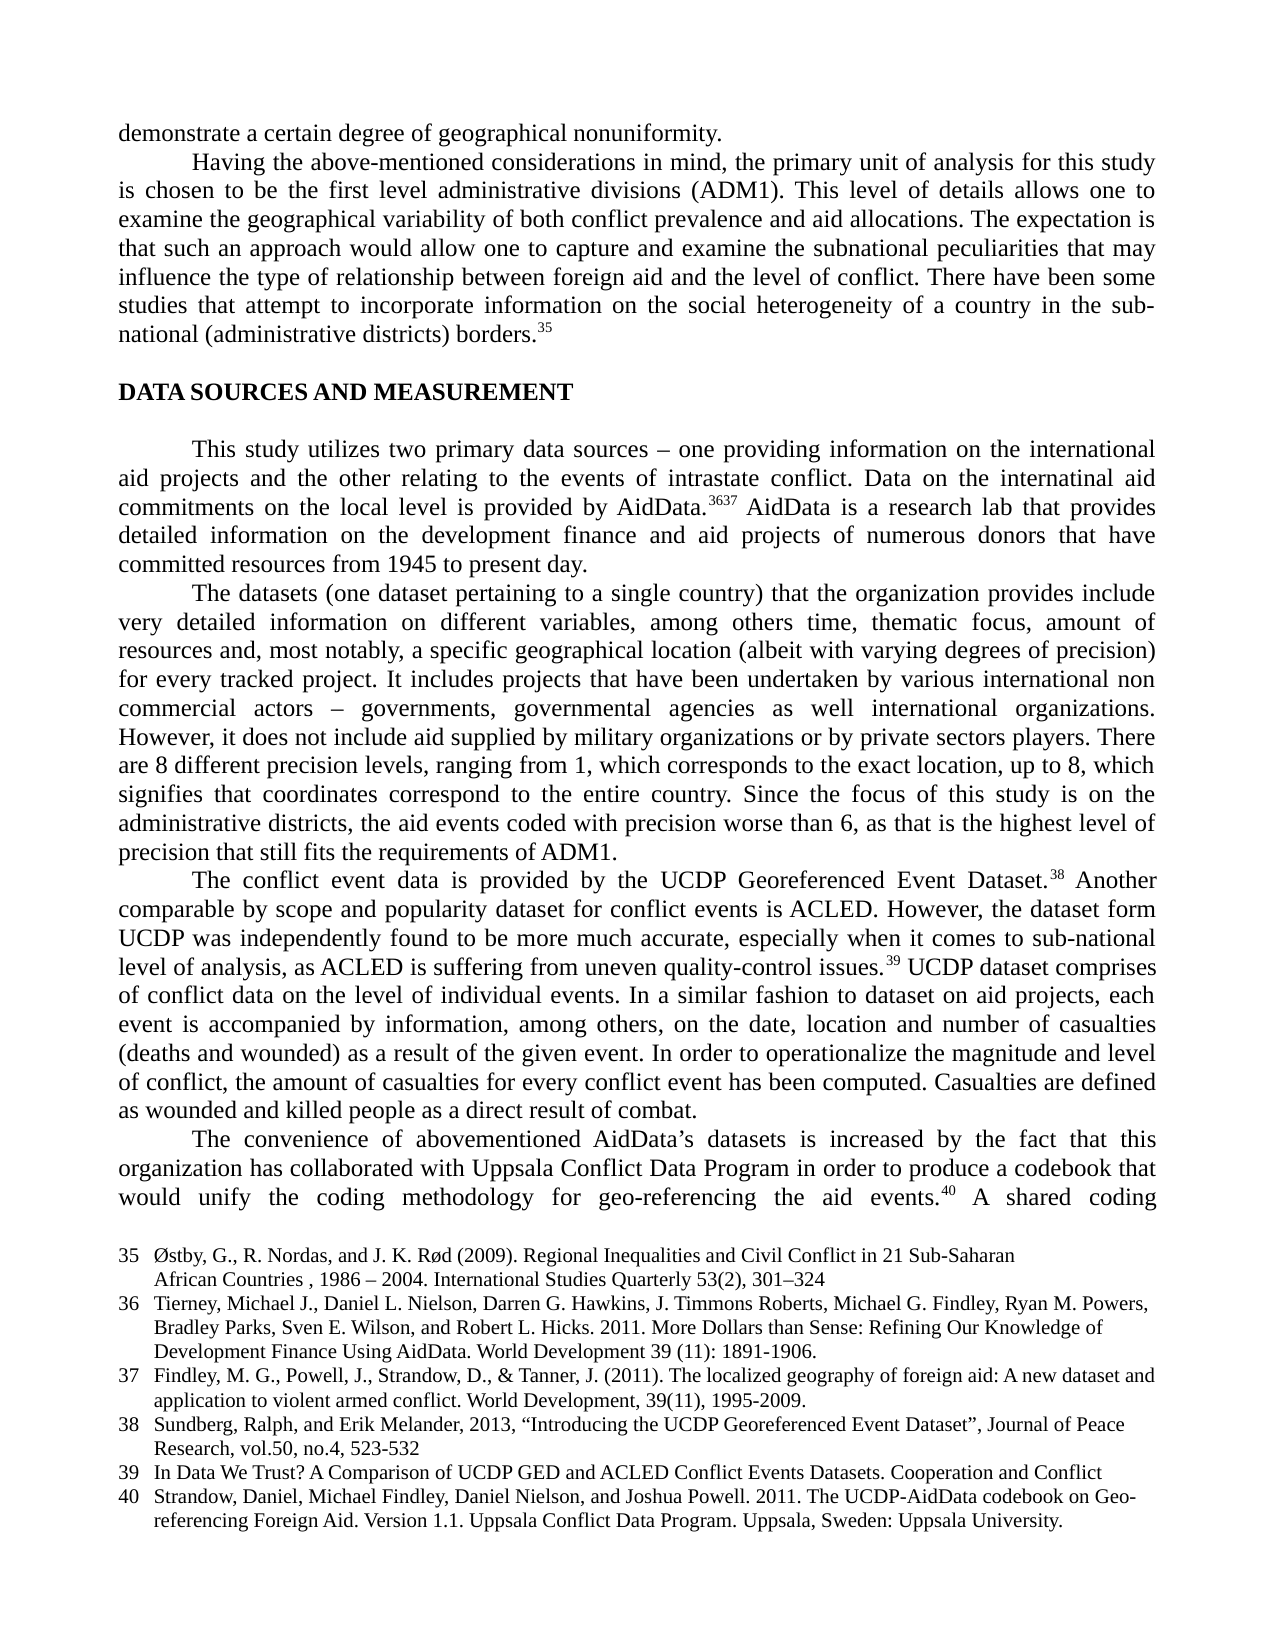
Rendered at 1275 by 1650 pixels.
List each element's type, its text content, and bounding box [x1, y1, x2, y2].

text The conflict event data is provided by the UCDP Georeferenced Event Dataset. Another comparable by scope and popularity dataset for conflict events is ACLED. However, the dataset form UCDP was independently found to be more much accurate, especially when it comes to sub-national level of analysis, as ACLED is suffering from uneven quality-control issues. UCDP dataset comprises of conflict data on the level of individual events. In a similar fashion to dataset on aid projects, each event is accompanied by information, among others, on the date, location and number of casualties (deaths and wounded) as a result of the given event. In order to operationalize the magnitude and level of conflict, the amount of casualties for every conflict event has been computed. Casualties are defined as wounded and killed people as a direct result of combat. [118, 866, 1157, 1124]
text DATA SOURCES AND MEASUREMENT [118, 377, 1157, 406]
text Findley, M. G., Powell, J., Strandow, D., & Tanner, J. (2011). The localized geography of foreign aid: A new dataset and application to violent armed conflict. World Development, 39(11), 1995-2009. [118, 1363, 1157, 1412]
text Østby, G., R. Nordas, and J. K. Rød (2009). Regional Inequalities and Civil Conflict in 21 Sub-Saharan African Countries , 1986 – 2004. International Studies Quarterly 53(2), 301–324 [118, 1243, 1157, 1291]
text Strandow, Daniel, Michael Findley, Daniel Nielson, and Joshua Powell. 2011. The UCDP-AidData codebook on Geo-referencing Foreign Aid. Version 1.1. Uppsala Conflict Data Program. Uppsala, Sweden: Uppsala University. [118, 1484, 1157, 1532]
text This study utilizes two primary data sources – one providing information on the international aid projects and the other relating to the events of intrastate conflict. Data on the internatinal aid commitments on the local level is provided by AidData. AidData is a research lab that provides detailed information on the development finance and aid projects of numerous donors that have committed resources from 1945 to present day. [118, 434, 1157, 578]
text The convenience of abovementioned AidData’s datasets is increased by the fact that this organization has collaborated with Uppsala Conflict Data Program in order to produce a codebook that would unify the coding methodology for geo-referencing the aid events. A shared coding [118, 1124, 1157, 1211]
text demonstrate a certain degree of geographical nonuniformity. [118, 118, 1157, 147]
text Sundberg, Ralph, and Erik Melander, 2013, “Introducing the UCDP Georeferenced Event Dataset”, Journal of Peace Research, vol.50, no.4, 523-532 [118, 1412, 1157, 1460]
text Tierney, Michael J., Daniel L. Nielson, Darren G. Hawkins, J. Timmons Roberts, Michael G. Findley, Ryan M. Powers, Bradley Parks, Sven E. Wilson, and Robert L. Hicks. 2011. More Dollars than Sense: Refining Our Knowledge of Development Finance Using AidData. World Development 39 (11): 1891-1906. [118, 1291, 1157, 1363]
text Having the above-mentioned considerations in mind, the primary unit of analysis for this study is chosen to be the first level administrative divisions (ADM1). This level of details allows one to examine the geographical variability of both conflict prevalence and aid allocations. The expectation is that such an approach would allow one to capture and examine the subnational peculiarities that may influence the type of relationship between foreign aid and the level of conflict. There have been some studies that attempt to incorporate information on the social heterogeneity of a country in the sub-national (administrative districts) borders. [118, 147, 1157, 348]
text In Data We Trust? A Comparison of UCDP GED and ACLED Conflict Events Datasets. Cooperation and Conflict [118, 1460, 1157, 1484]
text The datasets (one dataset pertaining to a single country) that the organization provides include very detailed information on different variables, among others time, thematic focus, amount of resources and, most notably, a specific geographical location (albeit with varying degrees of precision) for every tracked project. It includes projects that have been undertaken by various international non commercial actors – governments, governmental agencies as well international organizations. However, it does not include aid supplied by military organizations or by private sectors players. There are 8 different precision levels, ranging from 1, which corresponds to the exact location, up to 8, which signifies that coordinates correspond to the entire country. Since the focus of this study is on the administrative districts, the aid events coded with precision worse than 6, as that is the highest level of precision that still fits the requirements of ADM1. [118, 578, 1157, 866]
